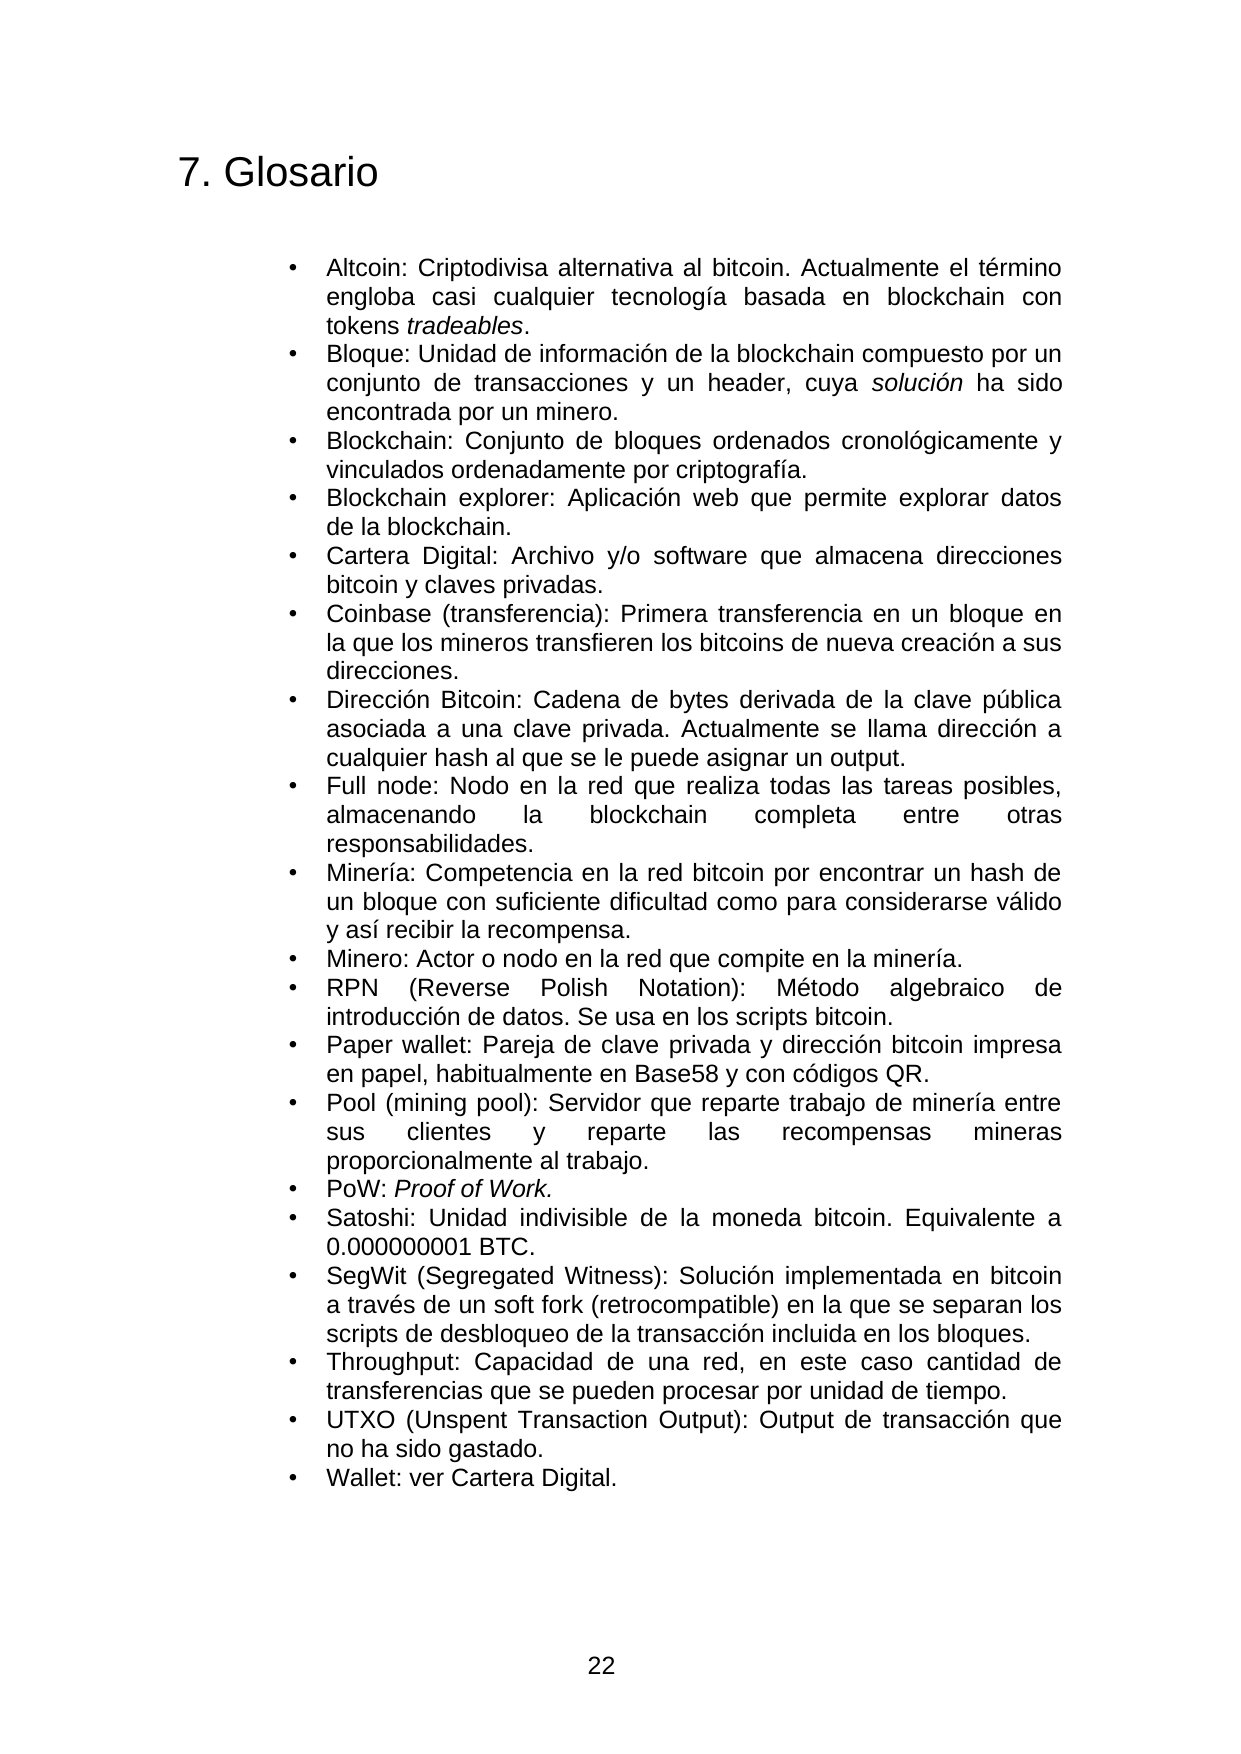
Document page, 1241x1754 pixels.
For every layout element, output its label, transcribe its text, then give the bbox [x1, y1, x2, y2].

list UTXO (Unspent Transaction Output): Output de transacción que no ha sido gastado. [288, 1405, 1063, 1462]
list Bloque: Unidad de información de la blockchain compuesto por un conjunto de transacciones y un header, cuya solución ha sido encontrada por un minero. [288, 339, 1063, 426]
list Coinbase (transferencia): Primera transferencia en un bloque en la que los mineros transfieren los bitcoins de nueva creación a sus direcciones. [288, 599, 1063, 685]
list Altcoin: Criptodivisa alternativa al bitcoin. Actualmente el término engloba casi cualquier tecnología basada en blockchain con tokens tradeables. [288, 253, 1063, 339]
list Pool (mining pool): Servidor que reparte trabajo de minería entre sus clientes y reparte las recompensas mineras proporcionalmente al trabajo. [288, 1088, 1063, 1174]
list Minero: Actor o nodo en la red que compite en la minería. [288, 944, 1063, 973]
list Blockchain: Conjunto de bloques ordenados cronológicamente y vinculados ordenadamente por criptografía. [288, 426, 1063, 483]
list Full node: Nodo en la red que realiza todas las tareas posibles, almacenando la blockchain completa entre otras responsabilidades. [288, 771, 1063, 858]
list Dirección Bitcoin: Cadena de bytes derivada de la clave pública asociada a una clave privada. Actualmente se llama dirección a cualquier hash al que se le puede asignar un output. [288, 685, 1063, 771]
list Satoshi: Unidad indivisible de la moneda bitcoin. Equivalente a 0.000000001 BTC. [288, 1203, 1063, 1261]
list Blockchain explorer: Aplicación web que permite explorar datos de la blockchain. [288, 483, 1063, 541]
list PoW: Proof of Work. [288, 1174, 1063, 1203]
list Minería: Competencia en la red bitcoin por encontrar un hash de un bloque con suficiente dificultad como para considerarse válido y así recibir la recompensa. [288, 858, 1063, 944]
list Cartera Digital: Archivo y/o software que almacena direcciones bitcoin y claves privadas. [288, 541, 1063, 599]
subtitle 7. Glosario [177, 148, 1063, 196]
list Wallet: ver Cartera Digital. [288, 1462, 1063, 1491]
list Paper wallet: Pareja de clave privada y dirección bitcoin impresa en papel, habitualmente en Base58 y con códigos QR. [288, 1031, 1063, 1088]
list SegWit (Segregated Witness): Solución implementada en bitcoin a través de un soft fork (retrocompatible) en la que se separan los scripts de desbloqueo de la transacción incluida en los bloques. [288, 1261, 1063, 1347]
list RPN (Reverse Polish Notation): Método algebraico de introducción de datos. Se usa en los scripts bitcoin. [288, 973, 1063, 1031]
list Throughput: Capacidad de una red, en este caso cantidad de transferencias que se pueden procesar por unidad de tiempo. [288, 1347, 1063, 1405]
